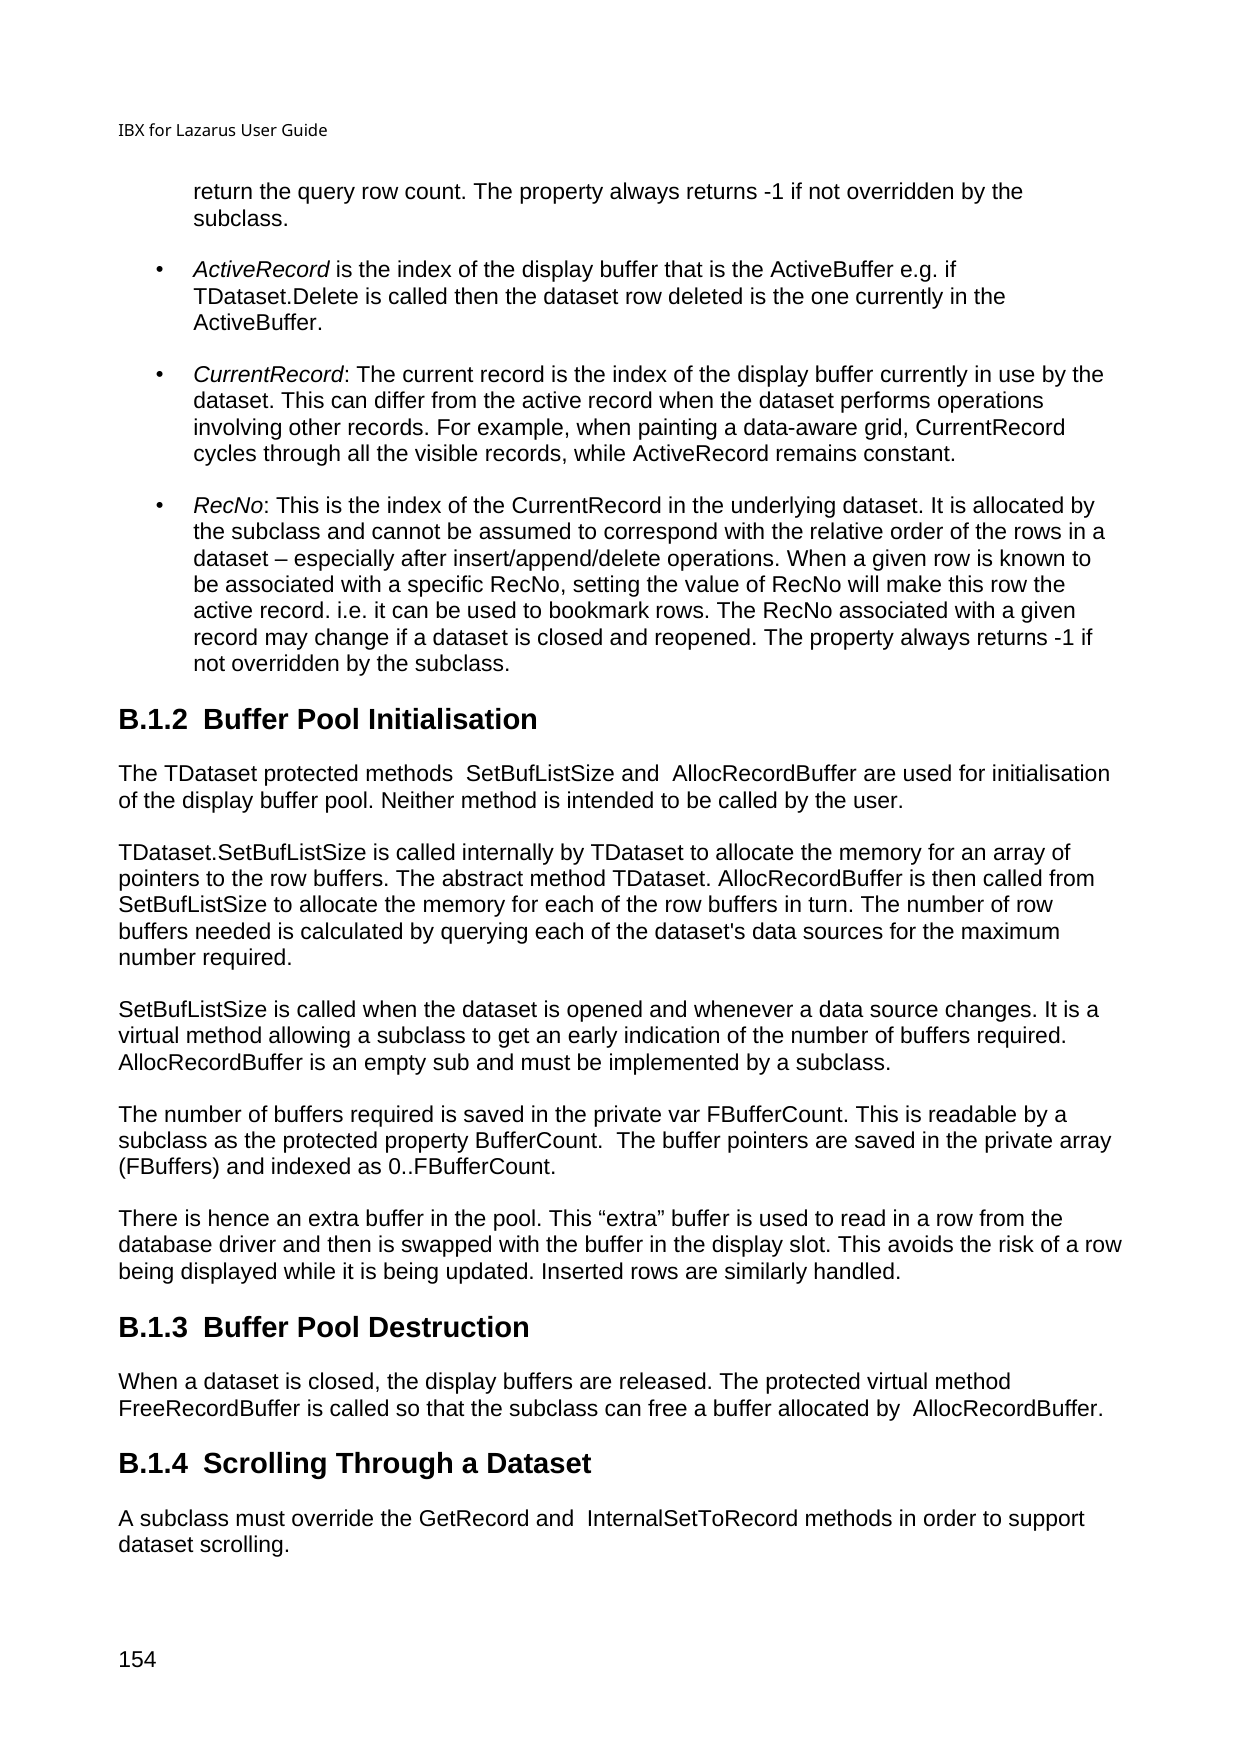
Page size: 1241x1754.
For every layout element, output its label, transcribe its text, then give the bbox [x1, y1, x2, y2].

text The TDataset protected methods SetBufListSize and AllocRecordBuffer are used for initialisation of the display buffer pool. Neither method is intended to be called by the user. [118, 760, 1122, 813]
list RecNo: This is the index of the CurrentRecord in the underlying dataset. It is allocated by the subclass and cannot be assumed to correspond with the relative order of the rows in a dataset – especially after insert/append/delete operations. When a given row is known to be associated with a specific RecNo, setting the value of RecNo will make this row the active record. i.e. it can be used to bookmark rows. The RecNo associated with a given record may change if a dataset is closed and reopened. The property always returns -1 if not overridden by the subclass. [156, 492, 1122, 676]
text When a dataset is closed, the display buffers are released. The protected virtual method FreeRecordBuffer is called so that the subclass can free a buffer allocated by AllocRecordBuffer. [118, 1368, 1122, 1421]
text A subclass must override the GetRecord and InternalSetToRecord methods in order to support dataset scrolling. [118, 1505, 1122, 1558]
subtitle Buffer Pool Destruction [118, 1310, 1122, 1343]
text SetBufListSize is called when the dataset is opened and whenever a data source changes. It is a virtual method allowing a subclass to get an early indication of the number of buffers required. AllocRecordBuffer is an empty sub and must be implemented by a subclass. [118, 996, 1122, 1075]
text TDataset.SetBufListSize is called internally by TDataset to allocate the memory for an array of pointers to the row buffers. The abstract method TDataset. AllocRecordBuffer is then called from SetBufListSize to allocate the memory for each of the row buffers in turn. The number of row buffers needed is calculated by querying each of the dataset's data sources for the maximum number required. [118, 839, 1122, 970]
text There is hence an extra buffer in the pool. This “extra” buffer is used to read in a row from the database driver and then is swapped with the buffer in the display slot. This avoids the risk of a row being displayed while it is being updated. Inserted rows are similarly handled. [118, 1205, 1122, 1284]
subtitle Buffer Pool Initialisation [118, 702, 1122, 735]
subtitle Scrolling Through a Dataset [118, 1446, 1122, 1480]
list return the query row count. The property always returns -1 if not overridden by the subclass. [156, 178, 1122, 231]
list ActiveRecord is the index of the display buffer that is the ActiveBuffer e.g. if TDataset.Delete is called then the dataset row deleted is the one currently in the ActiveBuffer. [156, 256, 1122, 335]
text The number of buffers required is saved in the private var FBufferCount. This is readable by a subclass as the protected property BufferCount. The buffer pointers are saved in the private array (FBuffers) and indexed as 0..FBufferCount. [118, 1101, 1122, 1179]
list CurrentRecord: The current record is the index of the display buffer currently in use by the dataset. This can differ from the active record when the dataset performs operations involving other records. For example, when painting a data-aware grid, CurrentRecord cycles through all the visible records, while ActiveRecord remains constant. [156, 361, 1122, 466]
